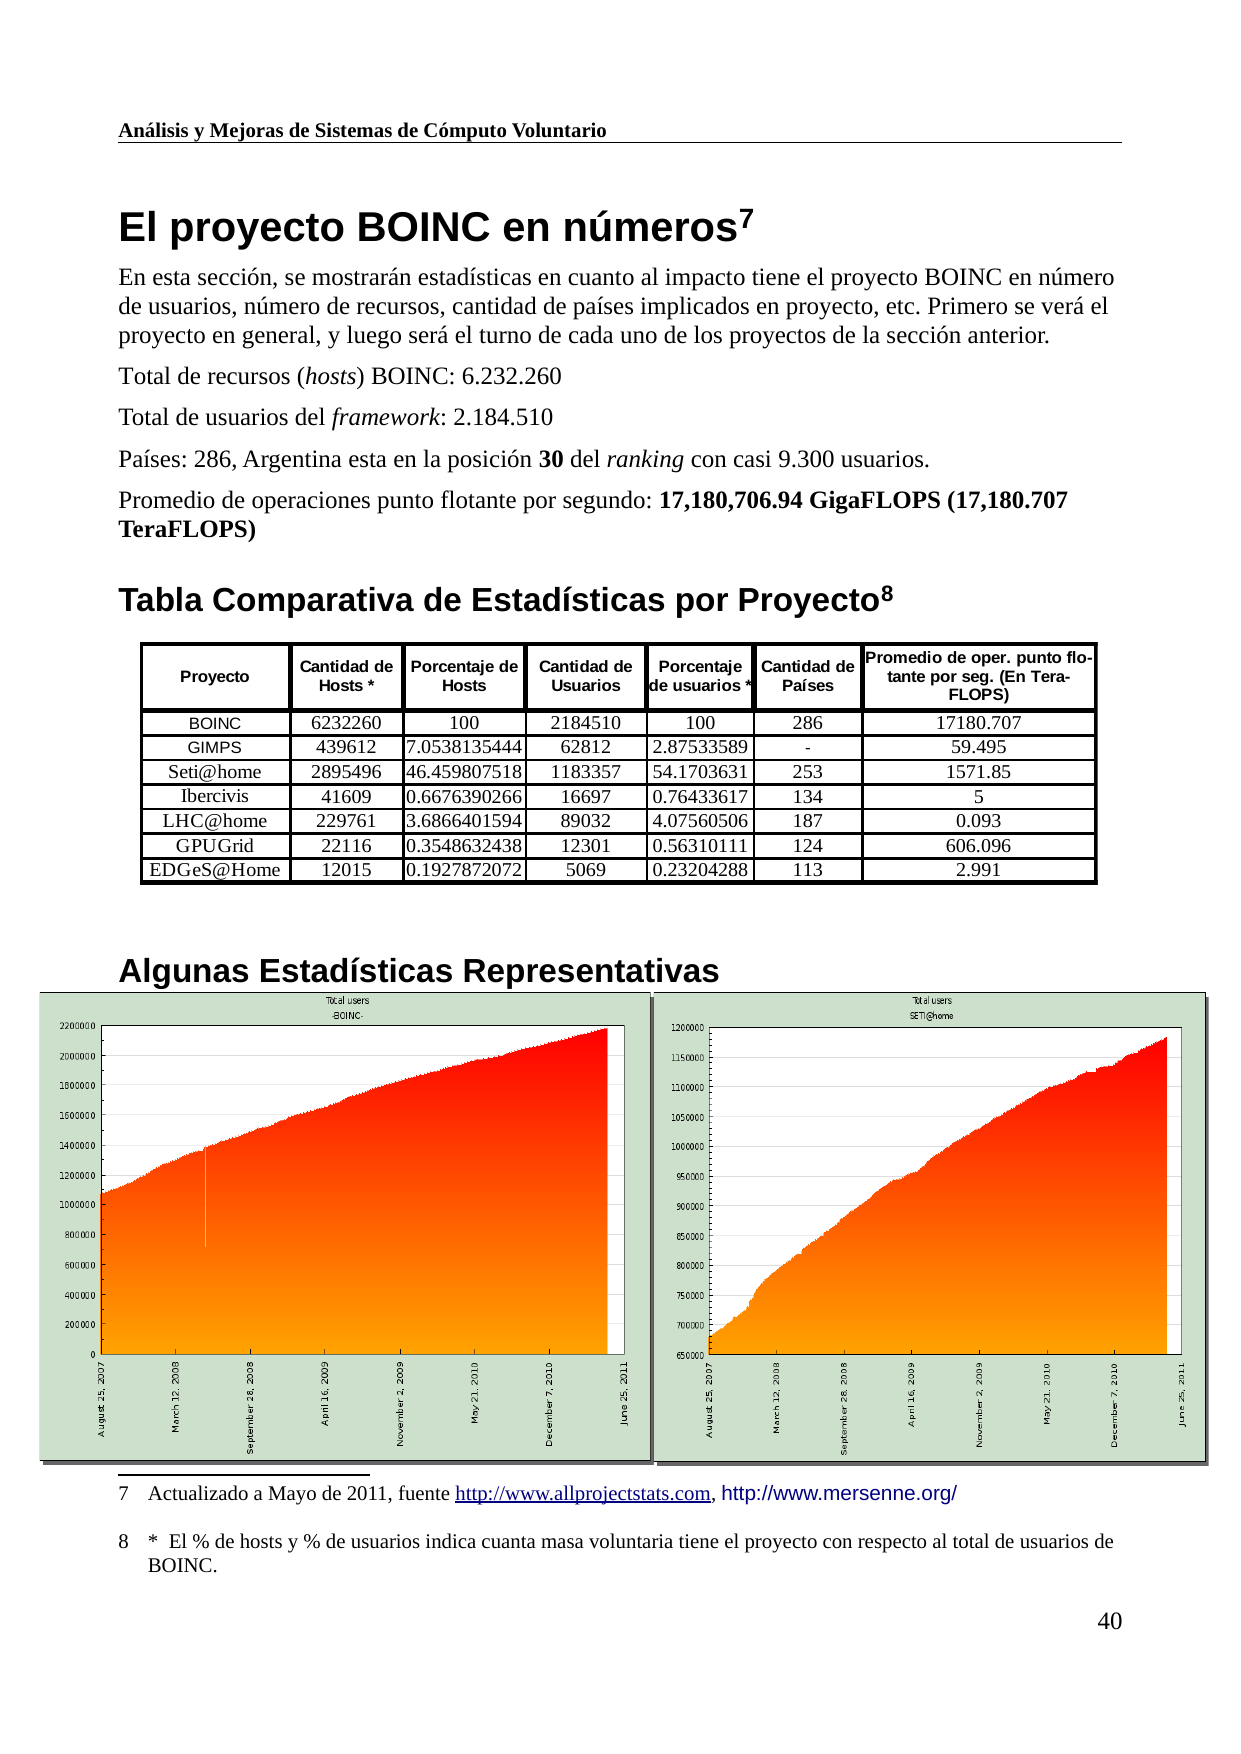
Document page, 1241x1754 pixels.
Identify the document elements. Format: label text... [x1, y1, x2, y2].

picture [39, 992, 1209, 1466]
subtitle Tabla Comparativa de Estadísticas por Proyecto [118, 580, 1122, 618]
text Países: 286, Argentina esta en la posición 30 del ranking con casi 9.300 usuarios. [118, 444, 1122, 472]
subtitle Algunas Estadísticas Representativas [118, 951, 1122, 989]
text Actualizado a Mayo de 2011, fuente http://www.allprojectstats.com, http://www.mersenne.org/ [118, 1481, 1122, 1505]
text Promedio de operaciones punto flotante por segundo: 17,180,706.94 GigaFLOPS (17,180.707 TeraFLOPS) [118, 485, 1122, 542]
text Total de recursos (hosts) BOINC: 6.232.260 [118, 361, 1122, 390]
text En esta sección, se mostrarán estadísticas en cuanto al impacto tiene el proyecto BOINC en número de usuarios, número de recursos, cantidad de países implicados en proyecto, etc. Primero se verá el proyecto en general, y luego será el turno de cada uno de los proyectos de la sección anterior. [118, 262, 1122, 349]
text Total de usuarios del framework: 2.184.510 [118, 402, 1122, 431]
subtitle El proyecto BOINC en números [118, 202, 1122, 250]
text * El % de hosts y % de usuarios indica cuanta masa voluntaria tiene el proyecto con respecto al total de usuarios de BOINC. [118, 1529, 1122, 1577]
